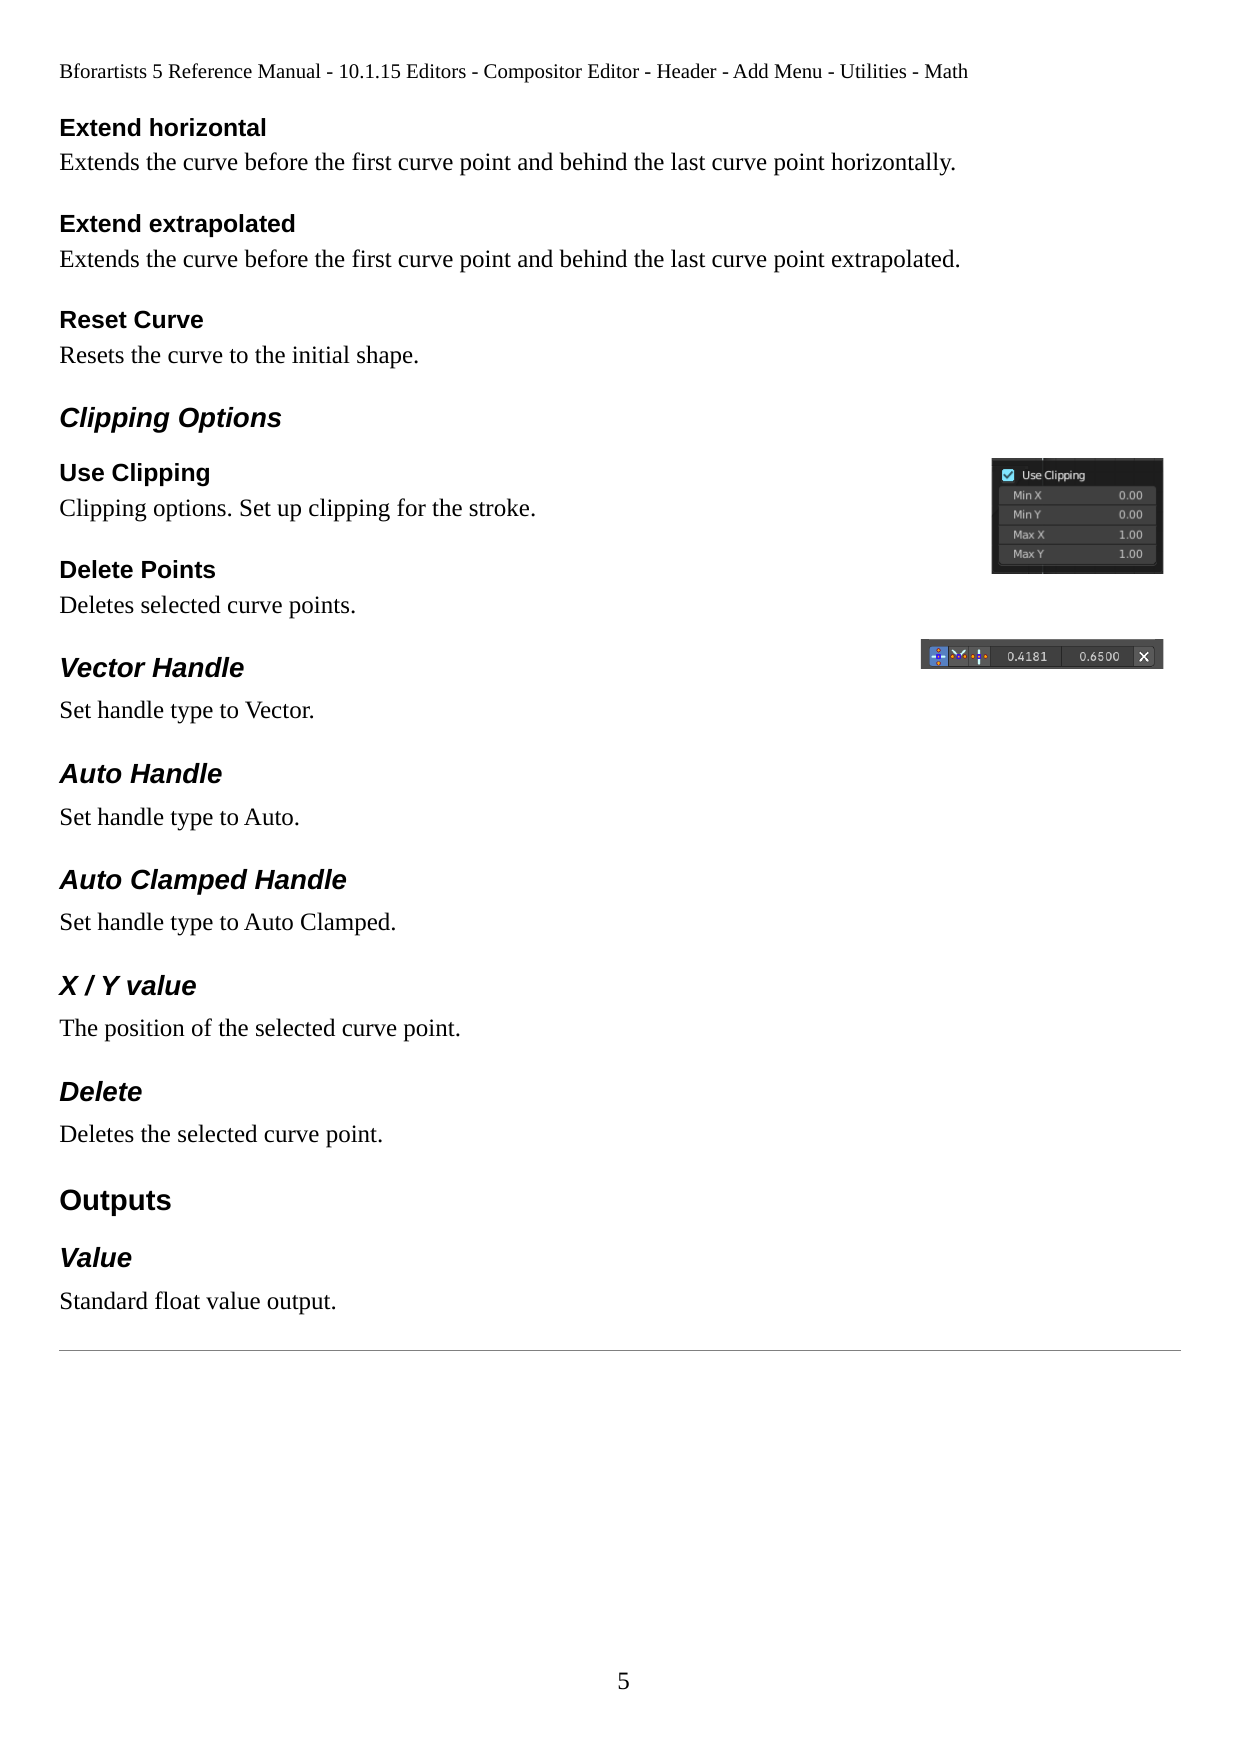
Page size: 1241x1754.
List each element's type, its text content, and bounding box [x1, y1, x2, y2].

subtitle [1164, 458, 1181, 487]
text The position of the selected curve point. [59, 1013, 1181, 1042]
subtitle Outputs [59, 1183, 1181, 1217]
subtitle Extend extrapolated [59, 209, 1181, 237]
subtitle Reset Curve [59, 305, 1181, 334]
subtitle Delete [59, 1075, 1181, 1107]
subtitle Auto Handle [59, 757, 1181, 789]
text Deletes the selected curve point. [59, 1119, 1181, 1148]
subtitle Delete Points [59, 555, 1181, 583]
subtitle Clipping Options [59, 402, 1181, 433]
subtitle Extend horizontal [59, 113, 1181, 141]
text Set handle type to Vector. [59, 696, 1181, 724]
text Resets the curve to the initial shape. [59, 340, 1181, 369]
text Set handle type to Auto. [59, 802, 1181, 830]
subtitle X / Y value [59, 969, 1181, 1001]
text Standard float value output. [59, 1286, 1181, 1315]
subtitle Auto Clamped Handle [59, 863, 1181, 895]
subtitle Vector Handle [59, 651, 1181, 683]
subtitle Use Clipping [59, 458, 991, 487]
text Deletes selected curve points. [59, 590, 1181, 618]
subtitle Value [59, 1242, 1181, 1274]
picture [991, 458, 1164, 574]
picture [920, 639, 1164, 669]
text Extends the curve before the first curve point and behind the last curve point extrapolated. [59, 244, 1181, 272]
text Set handle type to Auto Clamped. [59, 907, 1181, 936]
text Extends the curve before the first curve point and behind the last curve point horizontally. [59, 147, 1181, 176]
text Clipping options. Set up clipping for the stroke. [59, 493, 991, 522]
